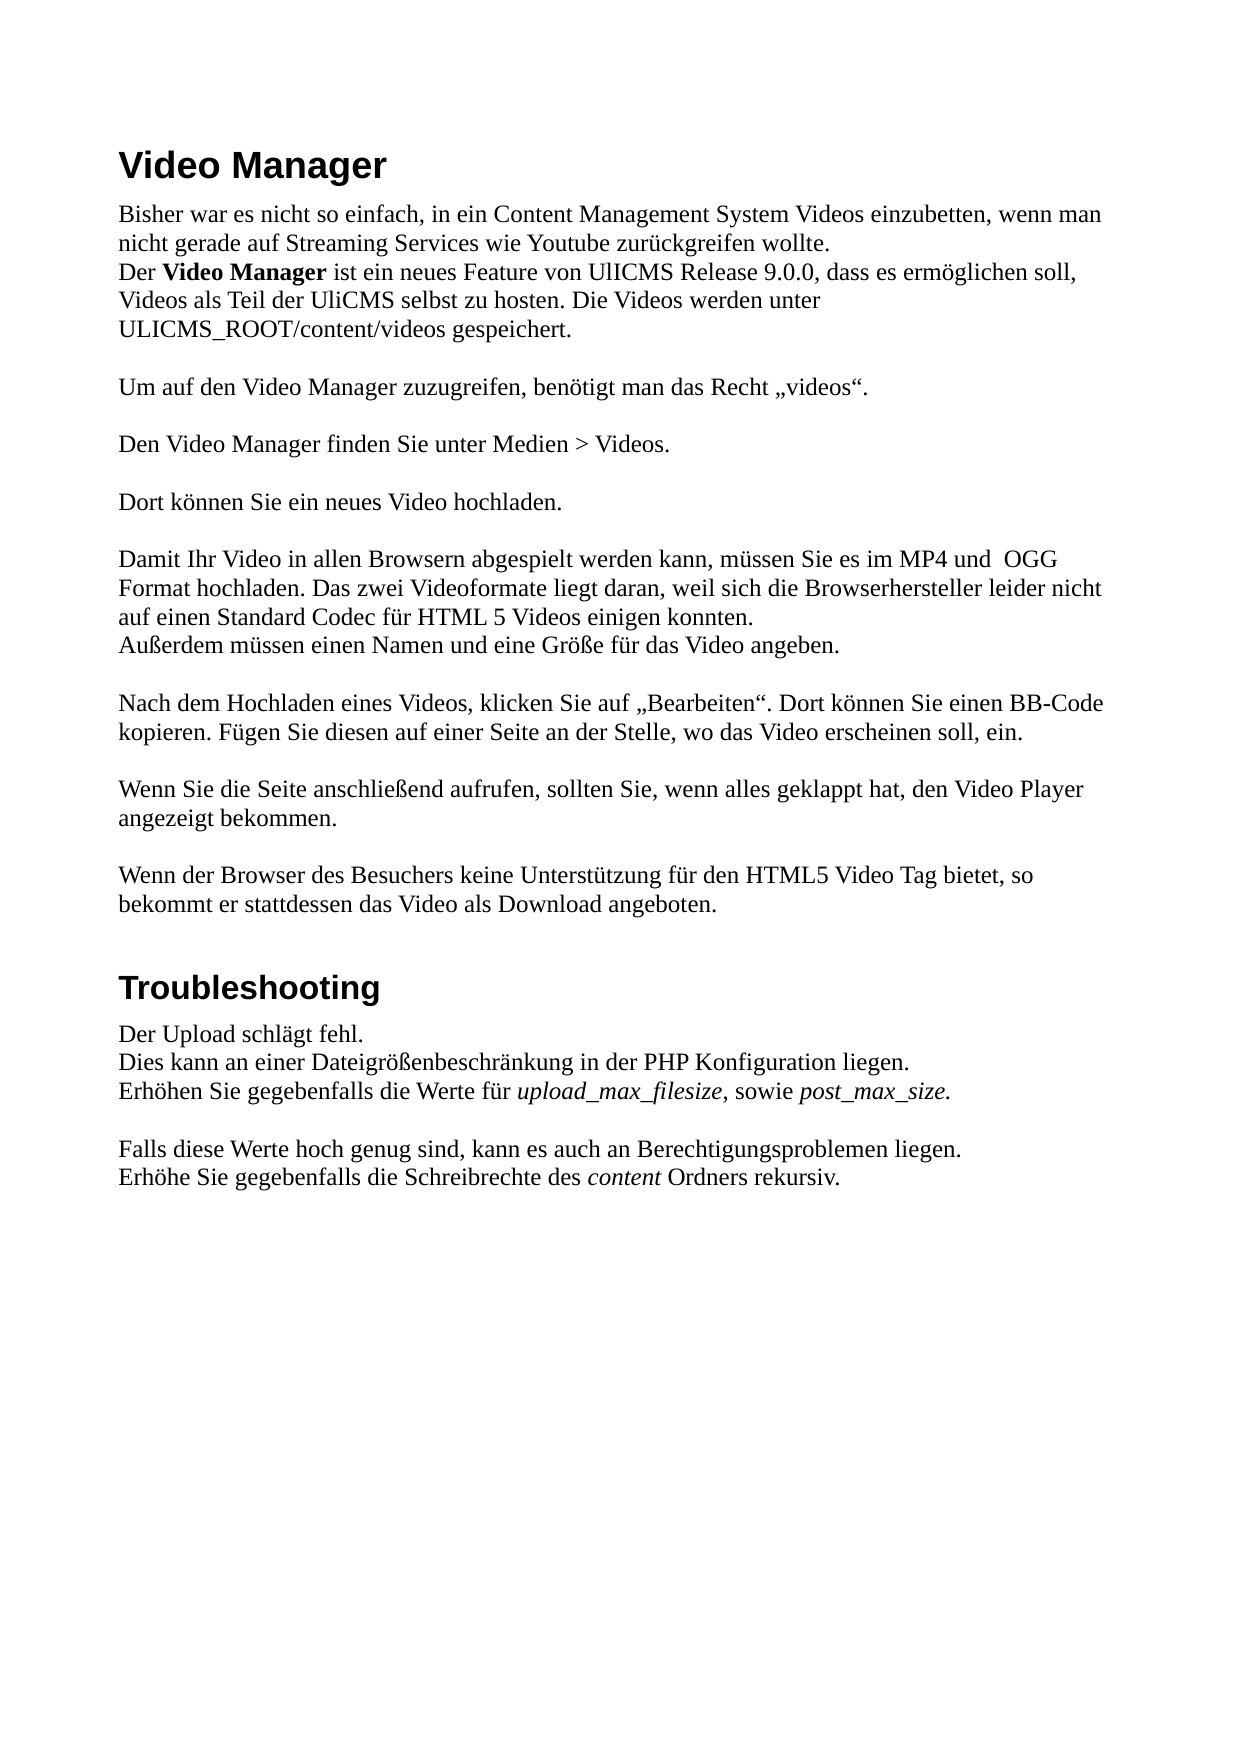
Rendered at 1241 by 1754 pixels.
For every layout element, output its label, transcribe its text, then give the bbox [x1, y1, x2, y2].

text Außerdem müssen einen Namen und eine Größe für das Video angeben. [118, 631, 1122, 659]
text Dies kann an einer Dateigrößenbeschränkung in der PHP Konfiguration liegen. [118, 1047, 1122, 1076]
subtitle Troubleshooting [118, 968, 1122, 1006]
text Bisher war es nicht so einfach, in ein Content Management System Videos einzubetten, wenn man nicht gerade auf Streaming Services wie Youtube zurückgreifen wollte. [118, 199, 1122, 257]
text Nach dem Hochladen eines Videos, klicken Sie auf „Bearbeiten“. Dort können Sie einen BB-Code kopieren. Fügen Sie diesen auf einer Seite an der Stelle, wo das Video erscheinen soll, ein. [118, 688, 1122, 746]
subtitle Video Manager [118, 143, 1122, 187]
text Damit Ihr Video in allen Browsern abgespielt werden kann, müssen Sie es im MP4 und OGG Format hochladen. Das zwei Videoformate liegt daran, weil sich die Browserhersteller leider nicht auf einen Standard Codec für HTML 5 Videos einigen konnten. [118, 544, 1122, 631]
text Um auf den Video Manager zuzugreifen, benötigt man das Recht „videos“. [118, 372, 1122, 401]
text Wenn Sie die Seite anschließend aufrufen, sollten Sie, wenn alles geklappt hat, den Video Player angezeigt bekommen. [118, 774, 1122, 832]
text Erhöhe Sie gegebenfalls die Schreibrechte des content Ordners rekursiv. [118, 1162, 1122, 1191]
text Dort können Sie ein neues Video hochladen. [118, 487, 1122, 516]
text Falls diese Werte hoch genug sind, kann es auch an Berechtigungsproblemen liegen. [118, 1134, 1122, 1162]
text Den Video Manager finden Sie unter Medien > Videos. [118, 429, 1122, 458]
text Der Video Manager ist ein neues Feature von UlICMS Release 9.0.0, dass es ermöglichen soll, Videos als Teil der UliCMS selbst zu hosten. Die Videos werden unter ULICMS_ROOT/content/videos gespeichert. [118, 257, 1122, 343]
text Der Upload schlägt fehl. [118, 1019, 1122, 1047]
text Wenn der Browser des Besuchers keine Unterstützung für den HTML5 Video Tag bietet, so bekommt er stattdessen das Video als Download angeboten. [118, 861, 1122, 918]
text Erhöhen Sie gegebenfalls die Werte für upload_max_filesize, sowie post_max_size. [118, 1076, 1122, 1105]
